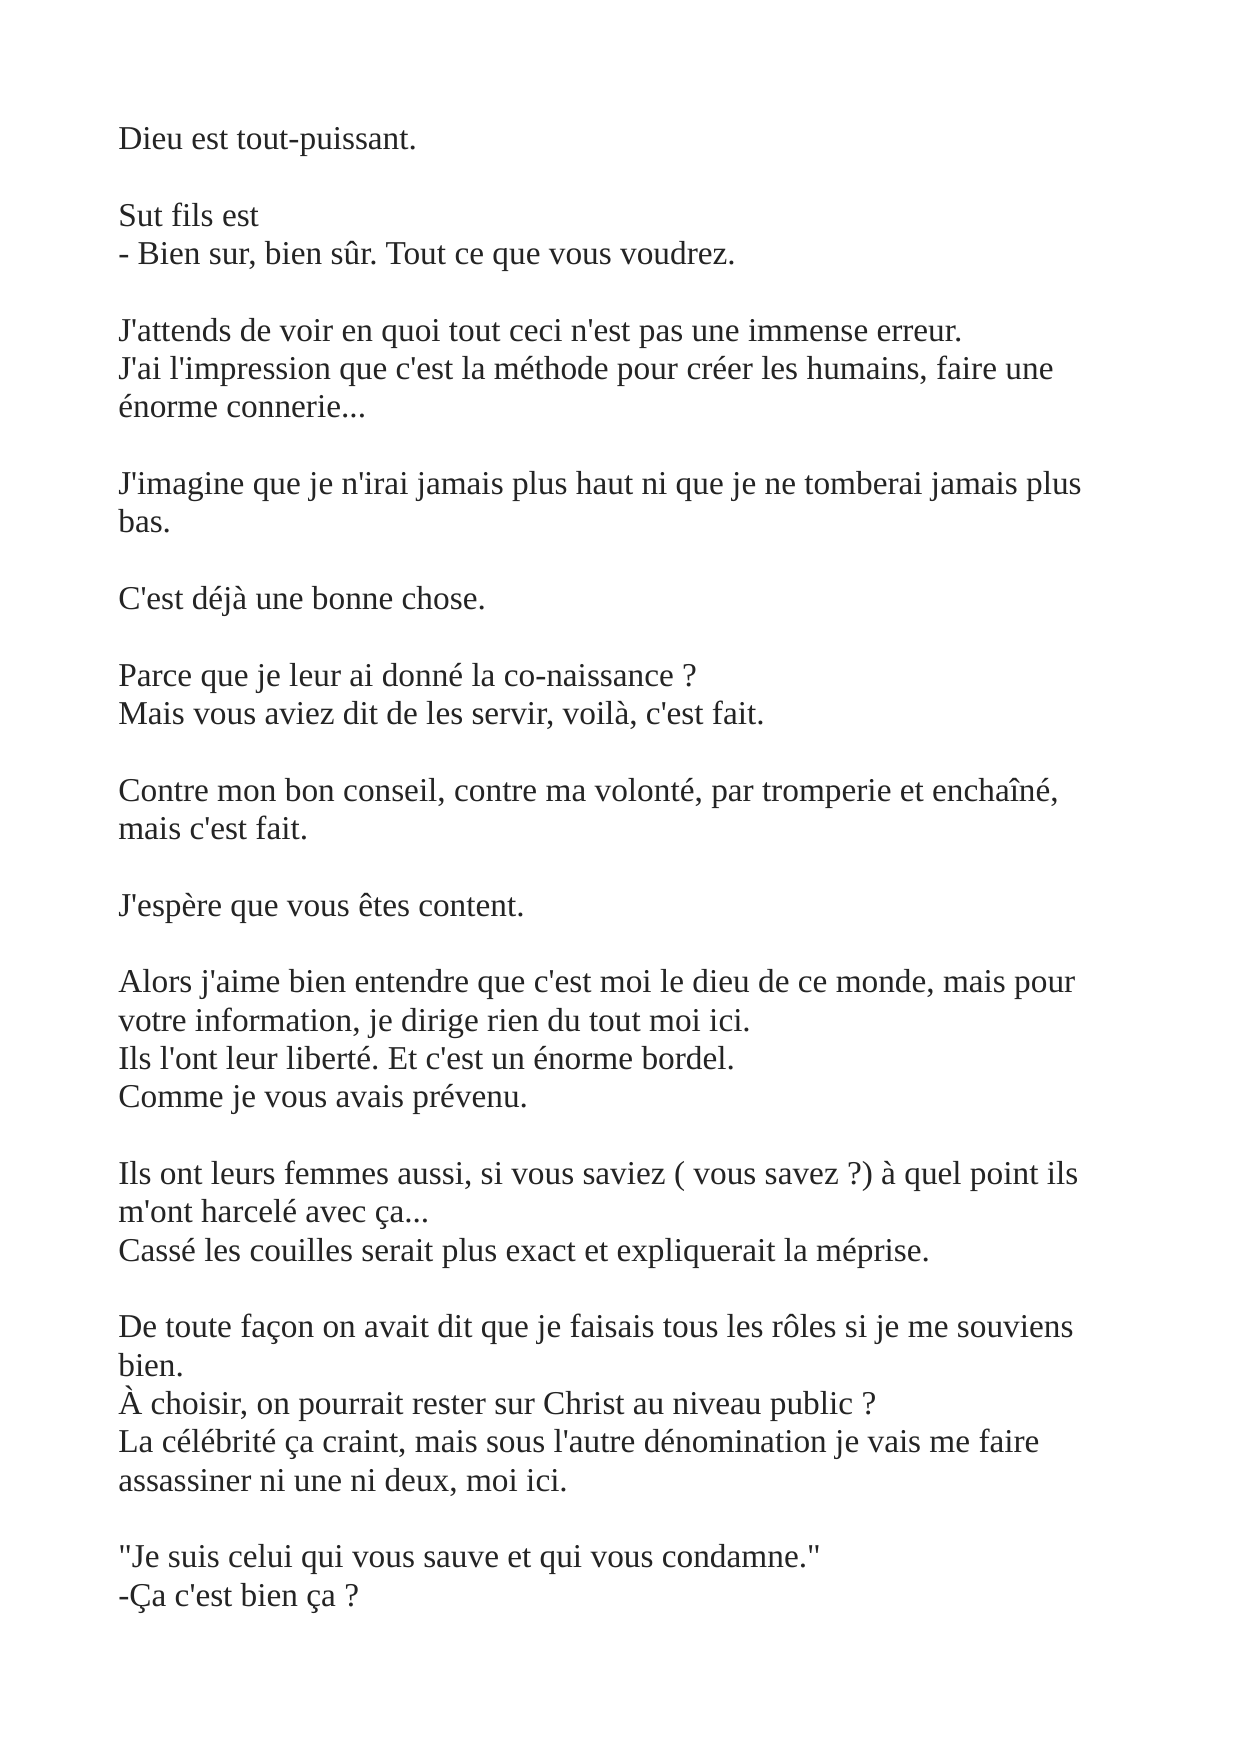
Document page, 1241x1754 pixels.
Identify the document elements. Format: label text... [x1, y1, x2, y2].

text La célébrité ça craint, mais sous l'autre dénomination je vais me faire assassiner ni une ni deux, moi ici. [118, 1421, 1122, 1498]
text Dieu est tout-puissant. [118, 118, 1122, 156]
text - Bien sur, bien sûr. Tout ce que vous voudrez. [118, 233, 1122, 271]
text À choisir, on pourrait rester sur Christ au niveau public ? [118, 1383, 1122, 1421]
text Mais vous aviez dit de les servir, voilà, c'est fait. [118, 693, 1122, 731]
text J'imagine que je n'irai jamais plus haut ni que je ne tomberai jamais plus bas. [118, 463, 1122, 540]
text -Ça c'est bien ça ? [118, 1575, 1122, 1613]
text Cassé les couilles serait plus exact et expliquerait la méprise. [118, 1230, 1122, 1268]
text J'attends de voir en quoi tout ceci n'est pas une immense erreur. [118, 310, 1122, 348]
text J'ai l'impression que c'est la méthode pour créer les humains, faire une énorme connerie... [118, 348, 1122, 425]
text De toute façon on avait dit que je faisais tous les rôles si je me souviens bien. [118, 1306, 1122, 1383]
text J'espère que vous êtes content. [118, 885, 1122, 923]
text Sut fils est [118, 195, 1122, 233]
text C'est déjà une bonne chose. [118, 578, 1122, 616]
text Ils l'ont leur liberté. Et c'est un énorme bordel. [118, 1038, 1122, 1076]
text Parce que je leur ai donné la co-naissance ? [118, 655, 1122, 693]
text Ils ont leurs femmes aussi, si vous saviez ( vous savez ?) à quel point ils m'ont harcelé avec ça... [118, 1153, 1122, 1230]
text Alors j'aime bien entendre que c'est moi le dieu de ce monde, mais pour votre information, je dirige rien du tout moi ici. [118, 961, 1122, 1038]
text Contre mon bon conseil, contre ma volonté, par tromperie et enchaîné, mais c'est fait. [118, 770, 1122, 846]
text "Je suis celui qui vous sauve et qui vous condamne." [118, 1536, 1122, 1575]
text Comme je vous avais prévenu. [118, 1076, 1122, 1115]
